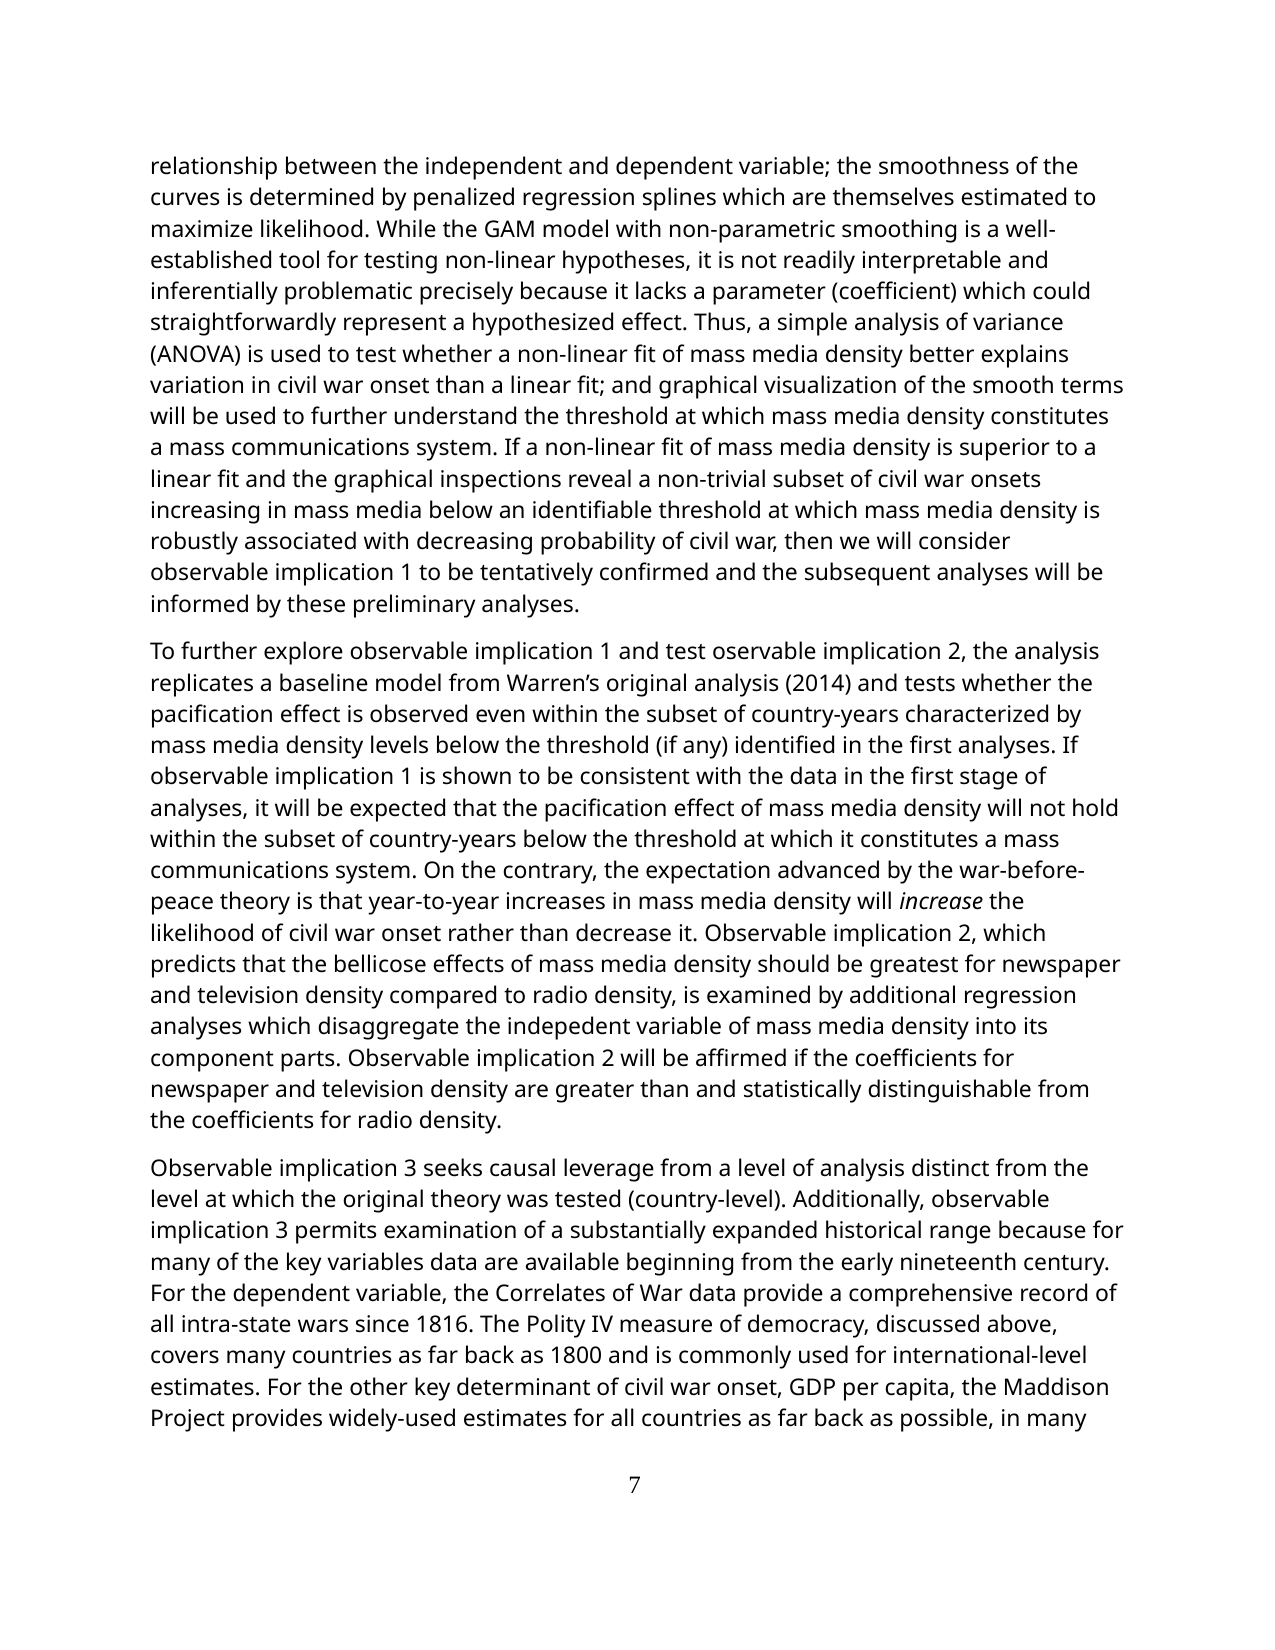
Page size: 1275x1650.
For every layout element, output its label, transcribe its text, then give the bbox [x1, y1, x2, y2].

text relationship between the independent and dependent variable; the smoothness of the curves is determined by penalized regression splines which are themselves estimated to maximize likelihood. While the GAM model with non-parametric smoothing is a well-established tool for testing non-linear hypotheses, it is not readily interpretable and inferentially problematic precisely because it lacks a parameter (coefficient) which could straightforwardly represent a hypothesized effect. Thus, a simple analysis of variance (ANOVA) is used to test whether a non-linear fit of mass media density better explains variation in civil war onset than a linear fit; and graphical visualization of the smooth terms will be used to further understand the threshold at which mass media density constitutes a mass communications system. If a non-linear fit of mass media density is superior to a linear fit and the graphical inspections reveal a non-trivial subset of civil war onsets increasing in mass media below an identifiable threshold at which mass media density is robustly associated with decreasing probability of civil war, then we will consider observable implication 1 to be tentatively confirmed and the subsequent analyses will be informed by these preliminary analyses. [150, 150, 1125, 619]
text Observable implication 3 seeks causal leverage from a level of analysis distinct from the level at which the original theory was tested (country-level). Additionally, observable implication 3 permits examination of a substantially expanded historical range because for many of the key variables data are available beginning from the early nineteenth century. For the dependent variable, the Correlates of War data provide a comprehensive record of all intra-state wars since 1816. The Polity IV measure of democracy, discussed above, covers many countries as far back as 1800 and is commonly used for international-level estimates. For the other key determinant of civil war onset, GDP per capita, the Maddison Project provides widely-used estimates for all countries as far back as possible, in many [150, 1152, 1125, 1433]
text To further explore observable implication 1 and test oservable implication 2, the analysis replicates a baseline model from Warren’s original analysis (2014) and tests whether the pacification effect is observed even within the subset of country-years characterized by mass media density levels below the threshold (if any) identified in the first analyses. If observable implication 1 is shown to be consistent with the data in the first stage of analyses, it will be expected that the pacification effect of mass media density will not hold within the subset of country-years below the threshold at which it constitutes a mass communications system. On the contrary, the expectation advanced by the war-before-peace theory is that year-to-year increases in mass media density will increase the likelihood of civil war onset rather than decrease it. Observable implication 2, which predicts that the bellicose effects of mass media density should be greatest for newspaper and television density compared to radio density, is examined by additional regression analyses which disaggregate the indepedent variable of mass media density into its component parts. Observable implication 2 will be affirmed if the coefficients for newspaper and television density are greater than and statistically distinguishable from the coefficients for radio density. [150, 635, 1125, 1135]
